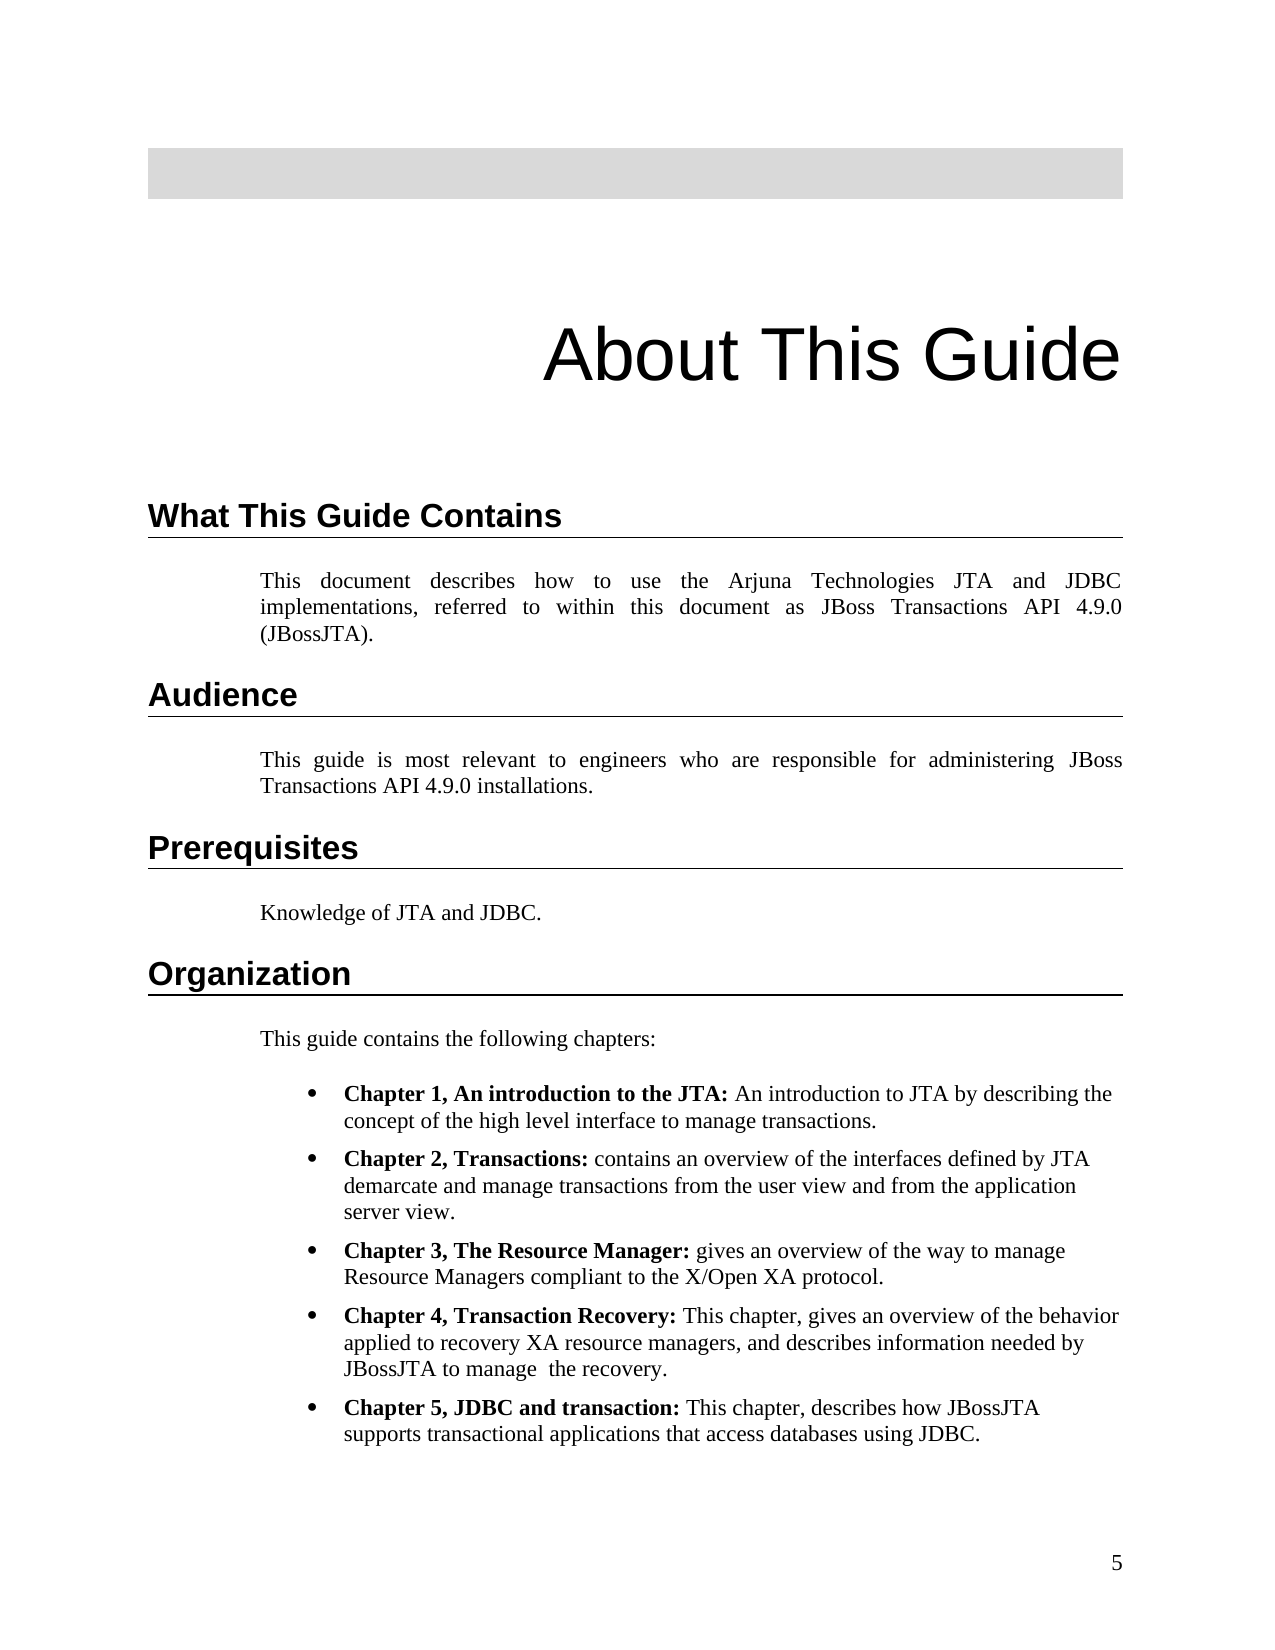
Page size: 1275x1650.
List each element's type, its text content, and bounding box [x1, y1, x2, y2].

title About This Guide [263, 224, 1123, 396]
list Chapter 1, An introduction to the JTA: An introduction to JTA by describing the concept of the high level interface to manage transactions. [308, 1080, 1123, 1133]
subtitle What This Guide Contains [148, 496, 1123, 537]
text This document describes how to use the Arjuna Technologies JTA and JDBC implementations, referred to within this document as JBoss Transactions API 4.9.0 (JBossJTA). [260, 567, 1123, 646]
list Chapter 2, Transactions: contains an overview of the interfaces defined by JTA demarcate and manage transactions from the user view and from the application server view. [308, 1146, 1123, 1224]
subtitle Prerequisites [148, 828, 1123, 868]
list Chapter 5, JDBC and transaction: This chapter, describes how JBossJTA supports transactional applications that access databases using JDBC. [308, 1394, 1123, 1447]
text This guide is most relevant to engineers who are responsible for administering JBoss Transactions API 4.9.0 installations. [260, 746, 1123, 799]
text This guide contains the following chapters: [260, 1025, 1123, 1051]
text Knowledge of JTA and JDBC. [260, 898, 1123, 925]
list Chapter 3, The Resource Manager: gives an overview of the way to manage Resource Managers compliant to the X/Open XA protocol. [308, 1237, 1123, 1290]
list Chapter 4, Transaction Recovery: This chapter, gives an overview of the behavior applied to recovery XA resource managers, and describes information needed by JBossJTA to manage the recovery. [308, 1302, 1123, 1381]
subtitle Audience [148, 675, 1123, 716]
subtitle Organization [148, 954, 1123, 994]
